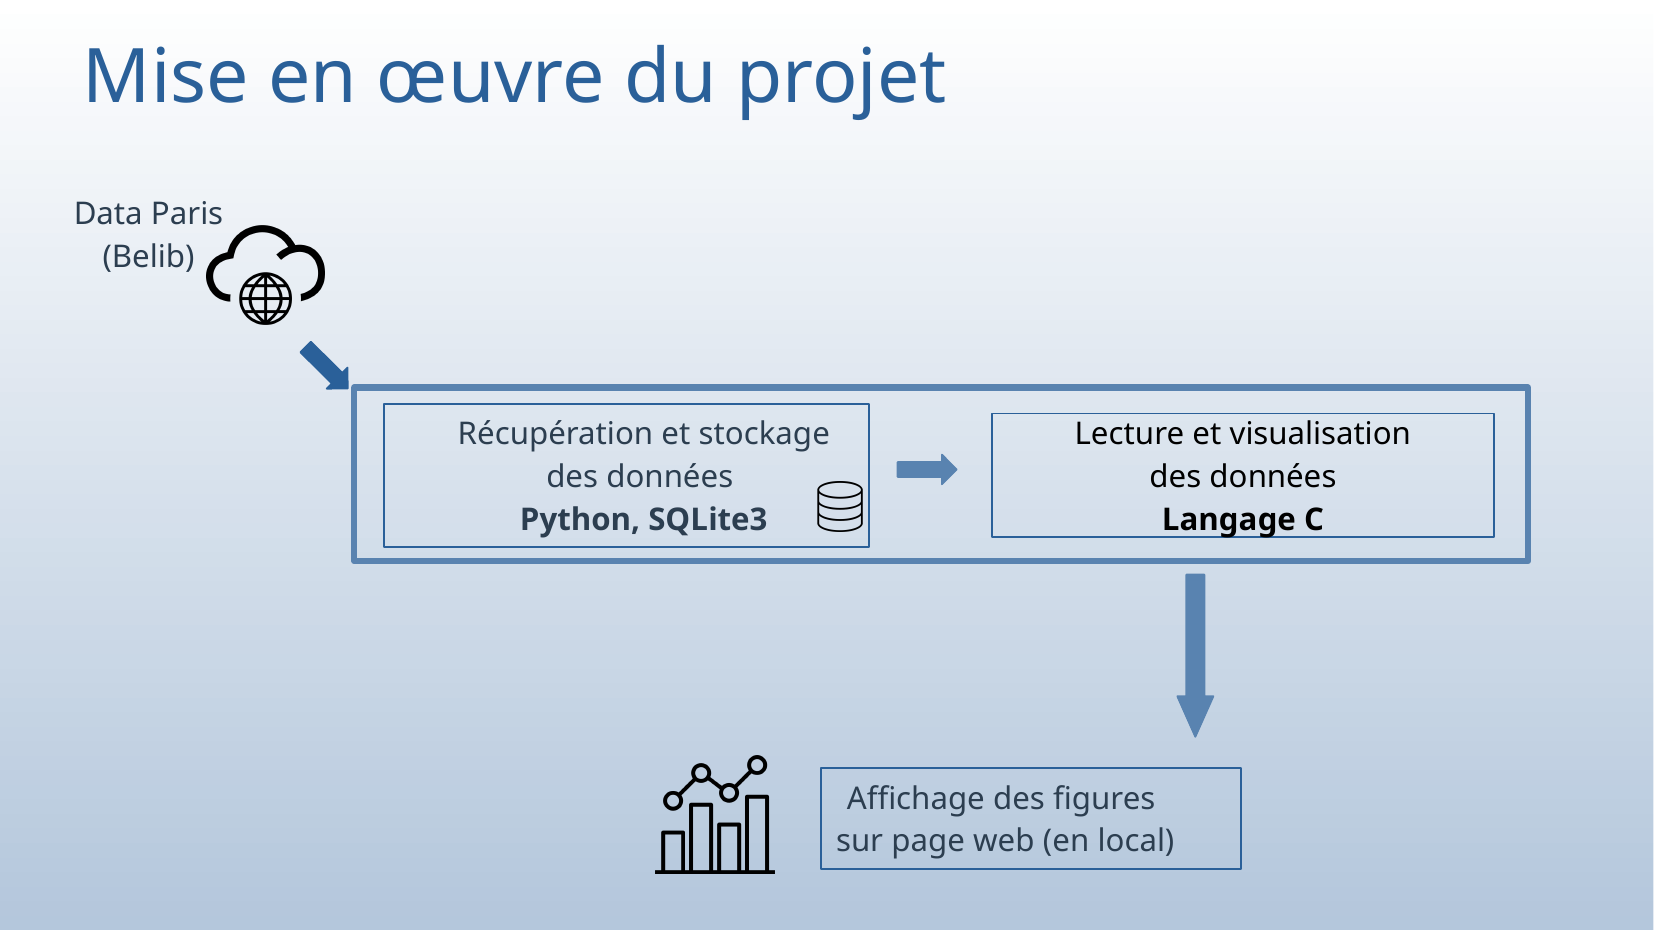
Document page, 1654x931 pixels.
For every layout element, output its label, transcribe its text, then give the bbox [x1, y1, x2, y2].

picture [815, 481, 865, 532]
text_box Affichage des figures sur page web (en local) [821, 767, 1241, 870]
picture [655, 755, 775, 875]
picture [206, 225, 325, 325]
text_box Data Paris (Belib) [59, 171, 266, 296]
title Mise en œuvre du projet [82, 0, 1571, 151]
text_box Lecture et visualisation des données Langage C [992, 413, 1495, 538]
text_box [59, 224, 1595, 931]
text_box Récupération et stockage des données Python, SQLite3 [383, 413, 869, 537]
